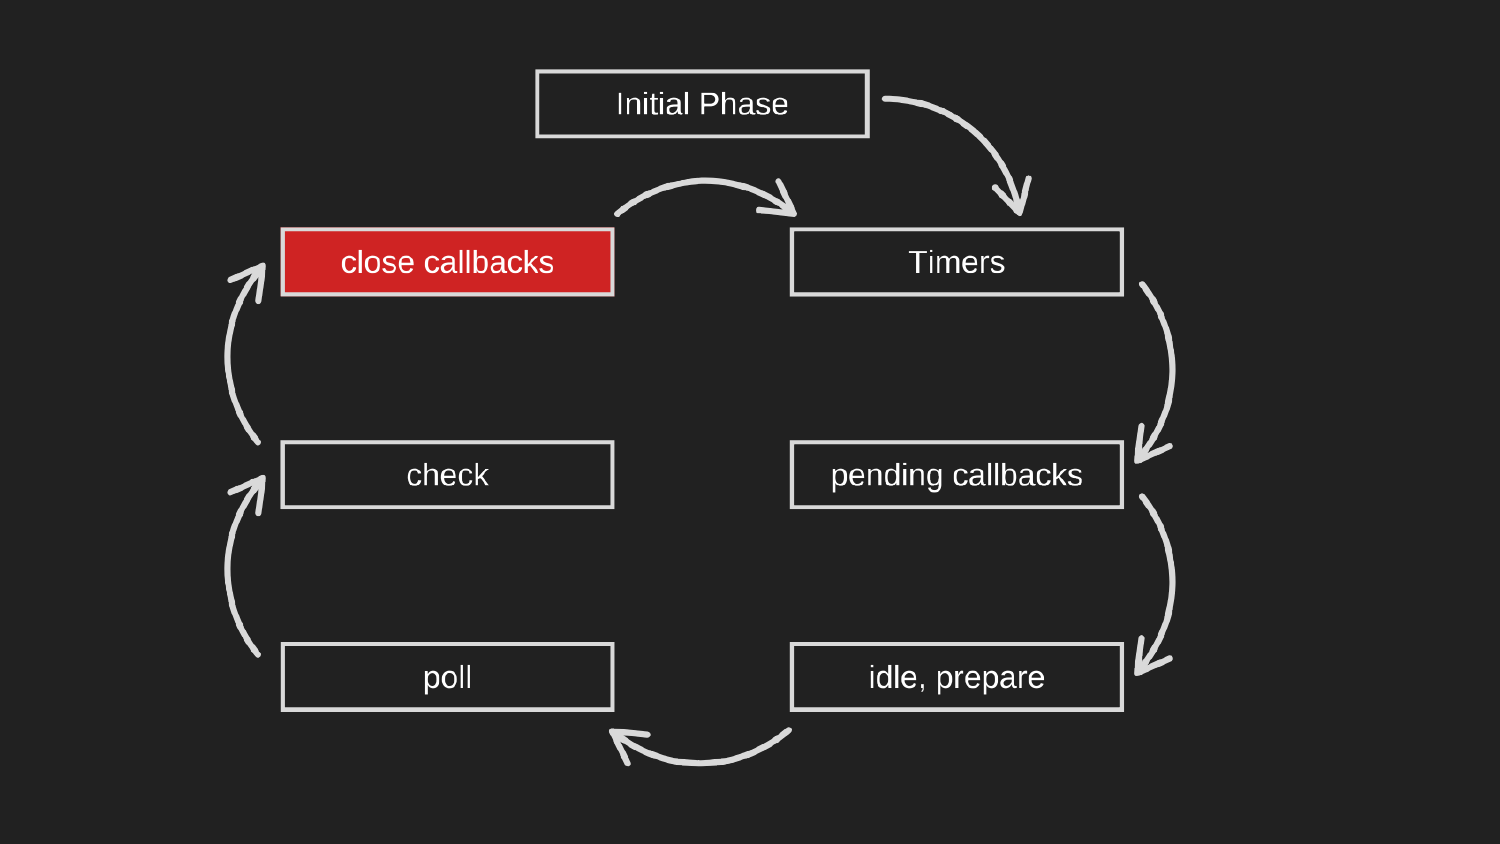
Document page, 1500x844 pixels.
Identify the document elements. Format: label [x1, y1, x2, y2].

picture [24, 24, 1437, 819]
